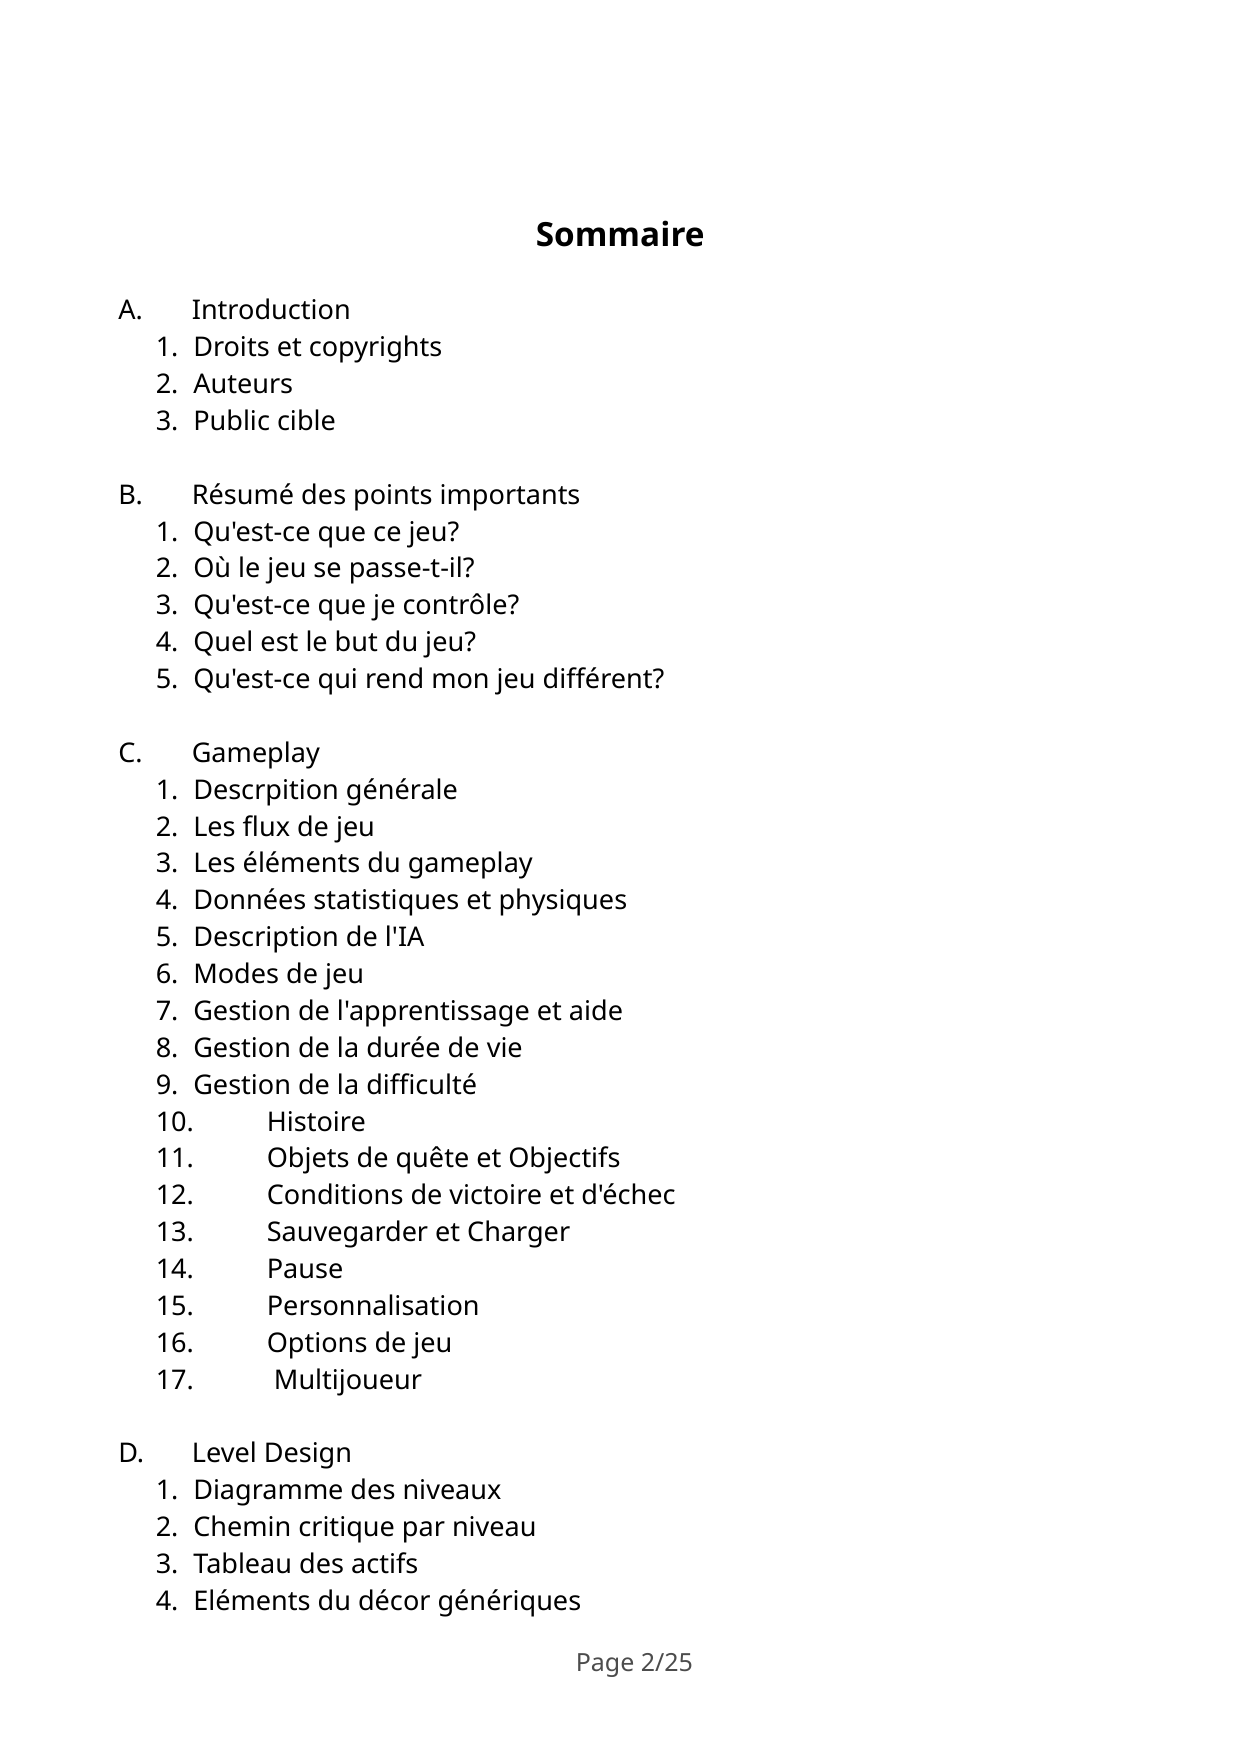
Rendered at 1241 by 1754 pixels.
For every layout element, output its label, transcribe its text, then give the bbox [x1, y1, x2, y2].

list Gestion de l'apprentissage et aide [156, 991, 1122, 1028]
list Quel est le but du jeu? [156, 623, 1122, 659]
list Description de l'IA [156, 918, 1122, 954]
list Objets de quête et Objectifs [156, 1139, 1122, 1176]
list Gestion de la durée de vie [156, 1028, 1122, 1065]
list Public cible [156, 401, 1122, 438]
text A. Introduction [118, 291, 1122, 328]
list Gestion de la difficulté [156, 1065, 1122, 1102]
list Histoire [156, 1102, 1122, 1139]
list Diagramme des niveaux [156, 1471, 1122, 1508]
text D. Level Design [118, 1434, 1122, 1471]
text C. Gameplay [118, 733, 1122, 770]
list Tableau des actifs [156, 1544, 1122, 1581]
list Conditions de victoire et d'échec [156, 1176, 1122, 1213]
list Auteurs [156, 364, 1122, 401]
list Qu'est-ce qui rend mon jeu différent? [156, 659, 1122, 696]
list Personnalisation [156, 1286, 1122, 1323]
list Pause [156, 1249, 1122, 1286]
text B. Résumé des points importants [118, 475, 1122, 512]
list Descrpition générale [156, 770, 1122, 807]
list Options de jeu [156, 1323, 1122, 1360]
list Qu'est-ce que ce jeu? [156, 512, 1122, 549]
list Droits et copyrights [156, 328, 1122, 364]
list Modes de jeu [156, 954, 1122, 991]
list Les flux de jeu [156, 807, 1122, 844]
list Chemin critique par niveau [156, 1508, 1122, 1544]
list Données statistiques et physiques [156, 881, 1122, 918]
list Qu'est-ce que je contrôle? [156, 586, 1122, 623]
list Les éléments du gameplay [156, 844, 1122, 881]
list Sauvegarder et Charger [156, 1213, 1122, 1249]
text Sommaire [118, 211, 1122, 257]
list Eléments du décor génériques [156, 1581, 1122, 1618]
list Où le jeu se passe-t-il? [156, 549, 1122, 586]
list Multijoueur [156, 1360, 1122, 1397]
